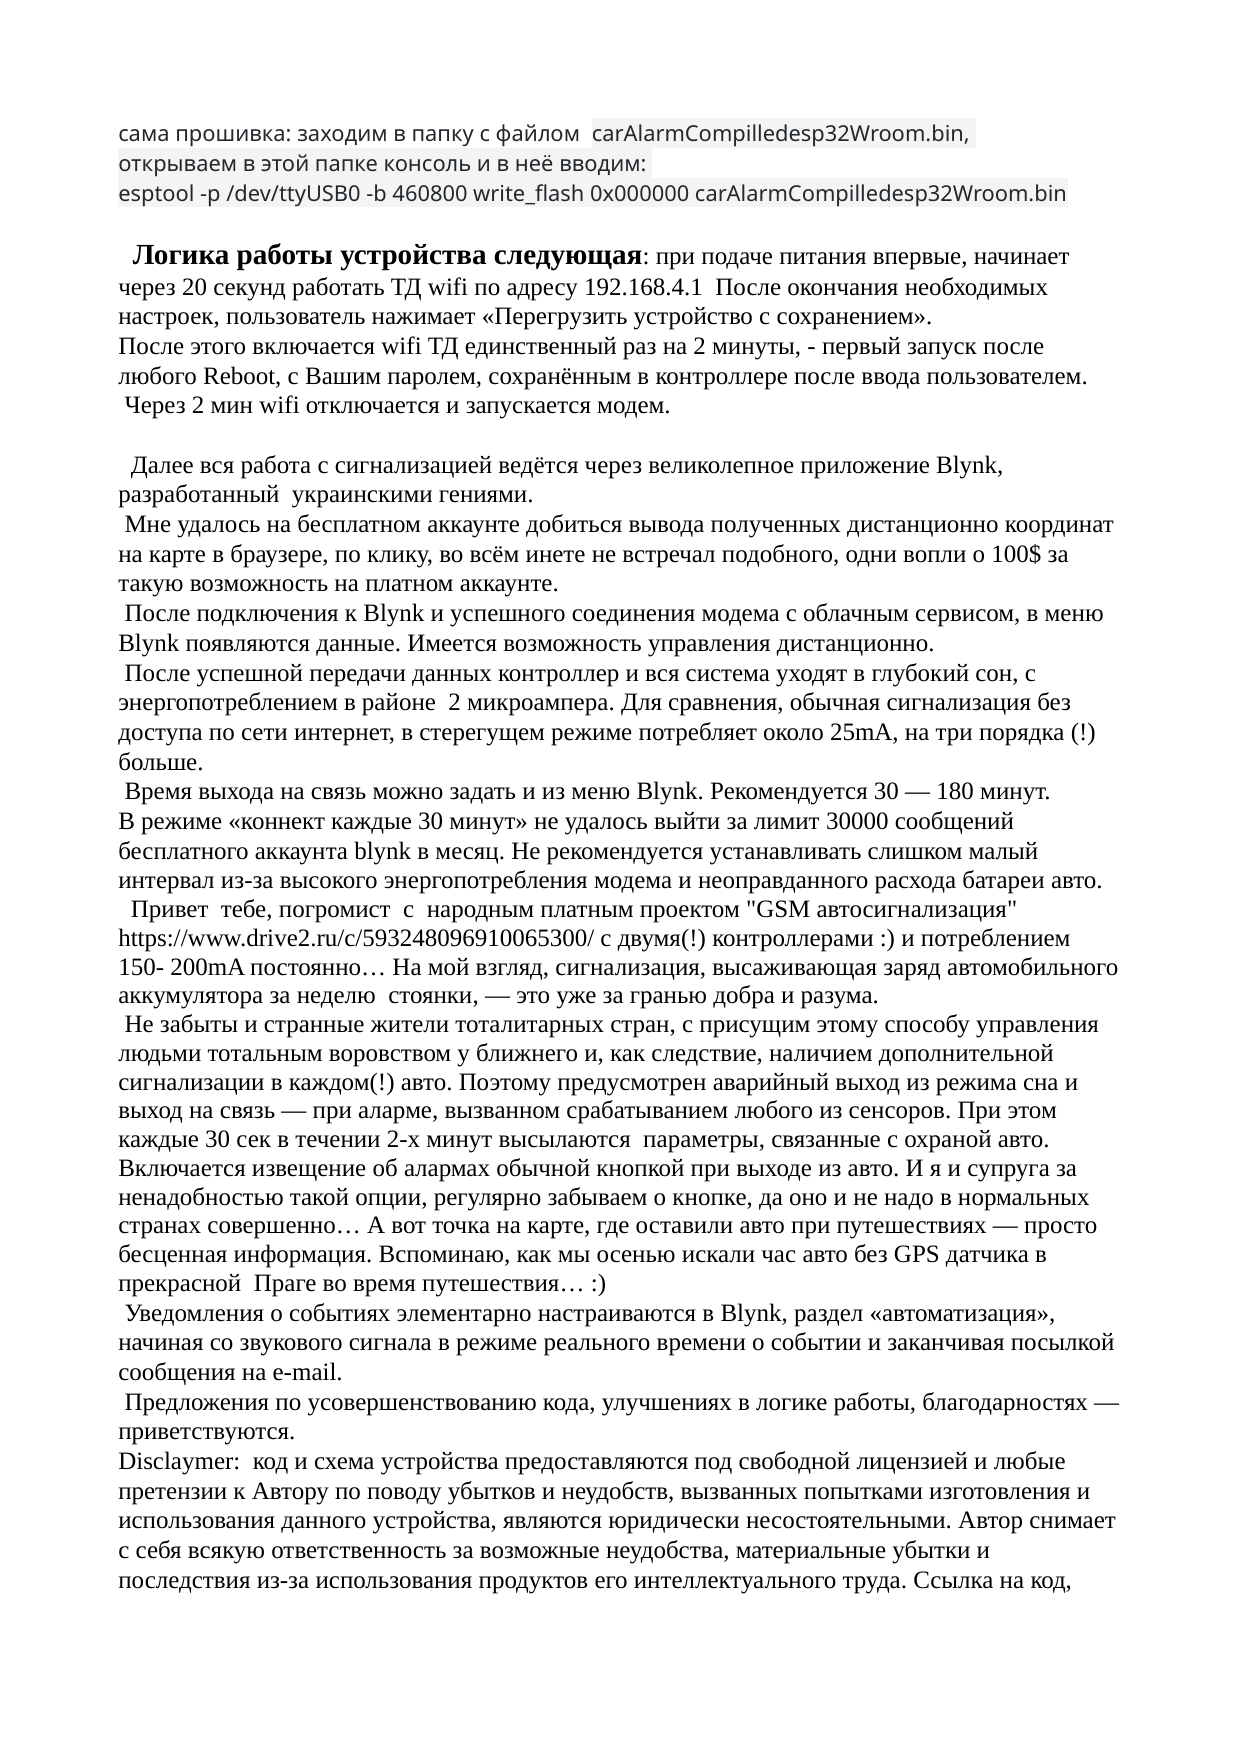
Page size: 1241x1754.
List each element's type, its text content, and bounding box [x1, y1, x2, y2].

text Привет тебе, погромист с народным платным проектом "GSM автосигнализация" https://www.drive2.ru/c/593248096910065300/ с двумя(!) контроллерами :) и потреблением 150- 200mA постоянно… На мой взгляд, сигнализация, высаживающая заряд автомобильного аккумулятора за неделю стоянки, — это уже за гранью добра и разума. [118, 894, 1122, 1009]
text открываем в этой папке консоль и в неё вводим: [118, 148, 1122, 178]
text После этого включается wifi ТД единственный раз на 2 минуты, - первый запуск после любого Reboot, с Вашим паролем, сохранённым в контроллере после ввода пользователем. [118, 330, 1122, 389]
text Далее вся работа с сигнализацией ведётся через великолепное приложение Blynk, разработанный украинскими гениями. [118, 449, 1122, 508]
text В режиме «коннект каждые 30 минут» не удалось выйти за лимит 30000 сообщений бесплатного аккаунта blynk в месяц. Не рекомендуется устанавливать слишком малый интервал из-за высокого энергопотребления модема и неоправданного расхода батареи авто. [118, 805, 1122, 894]
text Уведомления о событиях элементарно настраиваются в Blynk, раздел «автоматизация», начиная со звукового сигнала в режиме реального времени о событии и заканчивая посылкой сообщения на e-mail. [118, 1297, 1122, 1386]
text Логика работы устройства следующая: при подаче питания впервые, начинает через 20 секунд работать ТД wifi по адресу 192.168.4.1 После окончания необходимых настроек, пользователь нажимает «Перегрузить устройство с сохранением». [118, 237, 1122, 330]
text После подключения к Blynk и успешного соединения модема с облачным сервисом, в меню Blynk появляются данные. Имеется возможность управления дистанционно. [118, 597, 1122, 657]
text Мне удалось на бесплатном аккаунте добиться вывода полученных дистанционно координат на карте в браузере, по клику, во всём инете не встречал подобного, одни вопли о 100$ за такую возможность на платном аккаунте. [118, 508, 1122, 597]
text После успешной передачи данных контроллер и вся система уходят в глубокий сон, с энергопотреблением в районе 2 микроампера. Для сравнения, обычная сигнализация без доступа по сети интернет, в стерегущем режиме потребляет около 25mA, на три порядка (!) больше. [118, 657, 1122, 775]
text esptool -p /dev/ttyUSB0 -b 460800 write_flash 0x000000 carAlarmCompilledesp32Wroom.bin [118, 178, 1122, 207]
text Предложения по усовершенствованию кода, улучшениях в логике работы, благодарностях — приветствуются. [118, 1386, 1122, 1445]
text Через 2 мин wifi отключается и запускается модем. [118, 389, 1122, 419]
text Время выхода на связь можно задать и из меню Blynk. Рекомендуется 30 — 180 минут. [118, 775, 1122, 805]
text Disclaymer: код и схема устройства предоставляются под свободной лицензией и любые претензии к Автору по поводу убытков и неудобств, вызванных попытками изготовления и использования данного устройства, являются юридически несостоятельными. Автор снимает с себя всякую ответственность за возможные неудобства, материальные убытки и последствия из-за использования продуктов его интеллектуального труда. Ссылка на код, [118, 1445, 1122, 1593]
text сама прошивка: заходим в папку с файлом carAlarmCompilledesp32Wroom.bin, [118, 118, 1122, 148]
text Не забыты и странные жители тоталитарных стран, с присущим этому способу управления людьми тотальным воровством у ближнего и, как следствие, наличием дополнительной сигнализации в каждом(!) авто. Поэтому предусмотрен аварийный выход из режима сна и выход на связь — при аларме, вызванном срабатыванием любого из сенсоров. При этом каждые 30 сек в течении 2-х минут высылаются параметры, связанные с охраной авто. Включается извещение об алармах обычной кнопкой при выходе из авто. И я и супруга за ненадобностью такой опции, регулярно забываем о кнопке, да оно и не надо в нормальных странах совершенно… А вот точка на карте, где оставили авто при путешествиях — просто бесценная информация. Вспоминаю, как мы осенью искали час авто без GPS датчика в прекрасной Праге во время путешествия… :) [118, 1009, 1122, 1297]
